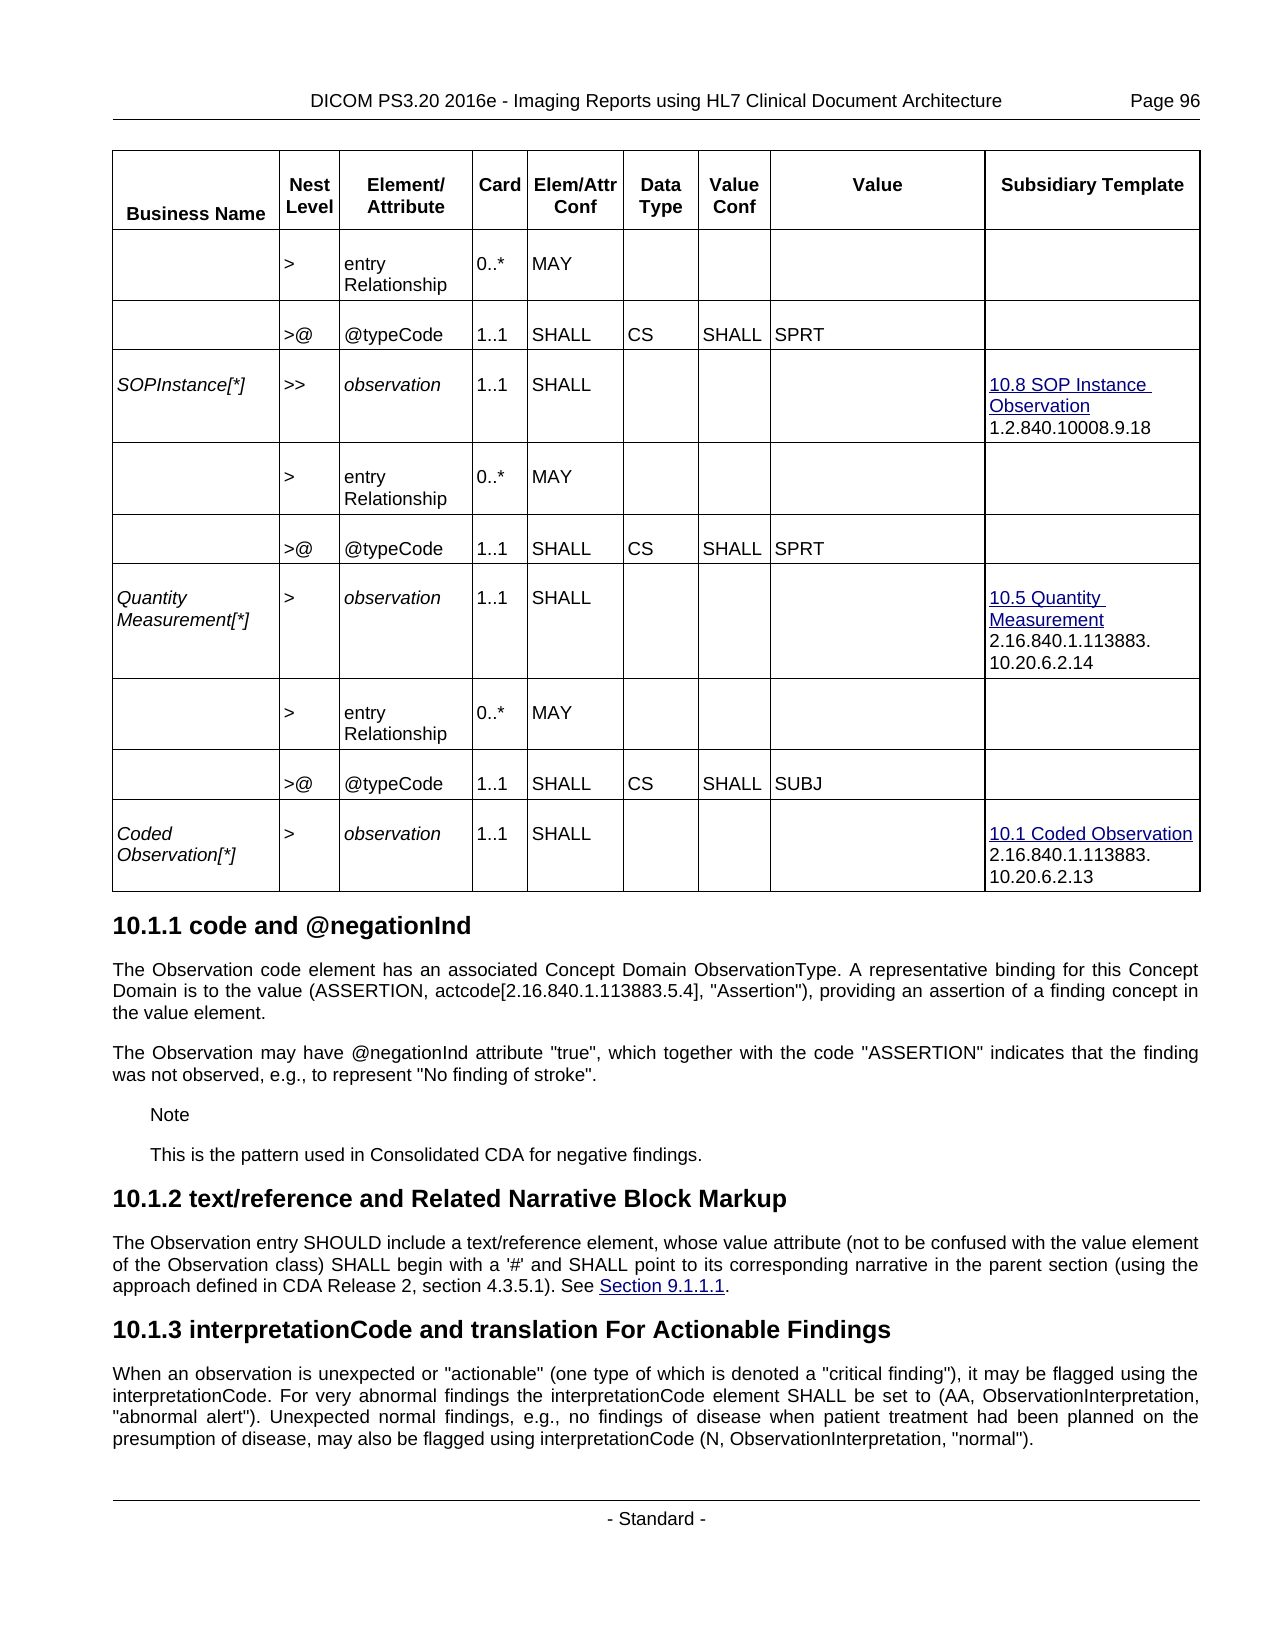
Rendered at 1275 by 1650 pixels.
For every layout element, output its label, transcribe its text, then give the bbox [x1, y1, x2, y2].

table_cell SUBJ [771, 750, 984, 798]
table_header Value [771, 151, 984, 228]
table_cell SPRT [771, 301, 984, 349]
text 10.1.2 text/reference and Related Narrative Block Markup [112, 1184, 1200, 1213]
table_cell >@ [280, 750, 339, 798]
table_cell @typeCode [340, 750, 472, 798]
table_cell SHALL [528, 750, 623, 798]
table_cell SOPInstance[*] [113, 350, 279, 442]
table_cell 1..1 [473, 350, 527, 442]
text When an observation is unexpected or "actionable" (one type of which is denoted a "critical finding"), it may be flagged using the interpretationCode. For very abnormal findings the interpretationCode element SHALL be set to (AA, ObservationInterpretation, "abnormal alert"). Unexpected normal findings, e.g., no findings of disease when patient treatment had been planned on the presumption of disease, may also be flagged using interpretationCode (N, ObservationInterpretation, "normal"). [112, 1363, 1200, 1449]
table_cell SHALL [528, 564, 623, 677]
table_cell 10.1 Coded Observation 2.16.840.1.113883.​10.20.6.2.13 [986, 800, 1199, 891]
table_cell MAY [528, 679, 623, 749]
table_cell > [280, 443, 339, 513]
table_header Card [473, 151, 527, 228]
table_cell >@ [280, 301, 339, 349]
table_cell SHALL [699, 750, 770, 798]
text This is the pattern used in Consolidated CDA for negative findings. [150, 1144, 1162, 1166]
table_cell 10.8 SOP Instance Observation 1.2.840.10008.9.18 [986, 350, 1199, 442]
table_header Nest Level [280, 151, 339, 228]
table_cell [624, 443, 698, 513]
table_cell [771, 350, 984, 442]
table_cell 1..1 [473, 301, 527, 349]
table_cell > [280, 564, 339, 677]
table_cell 1..1 [473, 750, 527, 798]
table_header Element/​Attribute [340, 151, 472, 228]
text The Observation entry SHOULD include a text/reference element, whose value attribute (not to be confused with the value element of the Observation class) SHALL begin with a '#' and SHALL point to its corresponding narrative in the parent section (using the approach defined in CDA Release 2, section 4.3.5.1). See Section 9.1.1.1. [112, 1232, 1200, 1297]
table_cell 1..1 [473, 564, 527, 677]
text 10.1.1 code and @negationInd [112, 911, 1200, 940]
table_cell [113, 301, 279, 349]
table_cell [113, 679, 279, 749]
table_cell [699, 564, 770, 677]
table_cell [624, 679, 698, 749]
table_cell 10.5 Quantity Measurement 2.16.840.1.113883.​10.20.6.2.14 [986, 564, 1199, 677]
table_cell [771, 443, 984, 513]
table_cell MAY [528, 443, 623, 513]
table_cell [699, 350, 770, 442]
table_cell SHALL [699, 301, 770, 349]
table_cell [771, 564, 984, 677]
table_cell [699, 230, 770, 300]
table_cell observation [340, 800, 472, 891]
table_cell SHALL [528, 515, 623, 563]
text 10.1.3 interpretationCode and translation For Actionable Findings [112, 1315, 1200, 1344]
table_cell >@ [280, 515, 339, 563]
table_cell CS [624, 750, 698, 798]
table_cell [986, 230, 1199, 300]
table_cell [986, 750, 1199, 798]
table_cell @typeCode [340, 301, 472, 349]
table_cell CS [624, 515, 698, 563]
table_cell [771, 230, 984, 300]
table_cell Coded​Observation[*] [113, 800, 279, 891]
table_header Subsidiary Template [986, 151, 1199, 228]
table_cell 0..* [473, 230, 527, 300]
table_cell [986, 515, 1199, 563]
table_cell [624, 230, 698, 300]
table_cell [113, 750, 279, 798]
text The Observation code element has an associated Concept Domain ObservationType. A representative binding for this Concept Domain is to the value (ASSERTION, actcode[2.16.840.1.113883.5.4], "Assertion"), providing an assertion of a finding concept in the value element. [112, 958, 1200, 1023]
table_cell [986, 301, 1199, 349]
table_cell [699, 443, 770, 513]
table_header Value Conf [699, 151, 770, 228]
table_cell [624, 564, 698, 677]
table_cell 1..1 [473, 515, 527, 563]
table_cell 0..* [473, 679, 527, 749]
table_cell [986, 443, 1199, 513]
table_cell > [280, 230, 339, 300]
table_cell observation [340, 564, 472, 677]
table_cell [113, 515, 279, 563]
table_cell [771, 679, 984, 749]
table_cell SHALL [528, 350, 623, 442]
table_cell SPRT [771, 515, 984, 563]
table_cell [113, 443, 279, 513]
table_cell Quantity​Measurement[*] [113, 564, 279, 677]
table_cell SHALL [528, 301, 623, 349]
table_cell SHALL [699, 515, 770, 563]
table_cell entry​Relationship [340, 679, 472, 749]
table_cell 1..1 [473, 800, 527, 891]
table_cell > [280, 800, 339, 891]
table_cell @typeCode [340, 515, 472, 563]
table_cell [113, 230, 279, 300]
table_cell [986, 679, 1199, 749]
text Note [150, 1104, 1162, 1125]
table_cell observation [340, 350, 472, 442]
table_header Data Type [624, 151, 698, 228]
text The Observation may have @negationInd attribute "true", which together with the code "ASSERTION" indicates that the finding was not observed, e.g., to represent "No finding of stroke". [112, 1042, 1200, 1085]
table_cell entry​Relationship [340, 230, 472, 300]
table_cell >> [280, 350, 339, 442]
table_cell [699, 679, 770, 749]
table_header Elem/Attr Conf [528, 151, 623, 228]
table_cell entry​Relationship [340, 443, 472, 513]
table_cell MAY [528, 230, 623, 300]
table_cell CS [624, 301, 698, 349]
table_cell [624, 800, 698, 891]
table_cell > [280, 679, 339, 749]
table_cell [624, 350, 698, 442]
table_cell [771, 800, 984, 891]
table_cell 0..* [473, 443, 527, 513]
table_header Business Name [113, 151, 279, 228]
table_cell [699, 800, 770, 891]
table_cell SHALL [528, 800, 623, 891]
